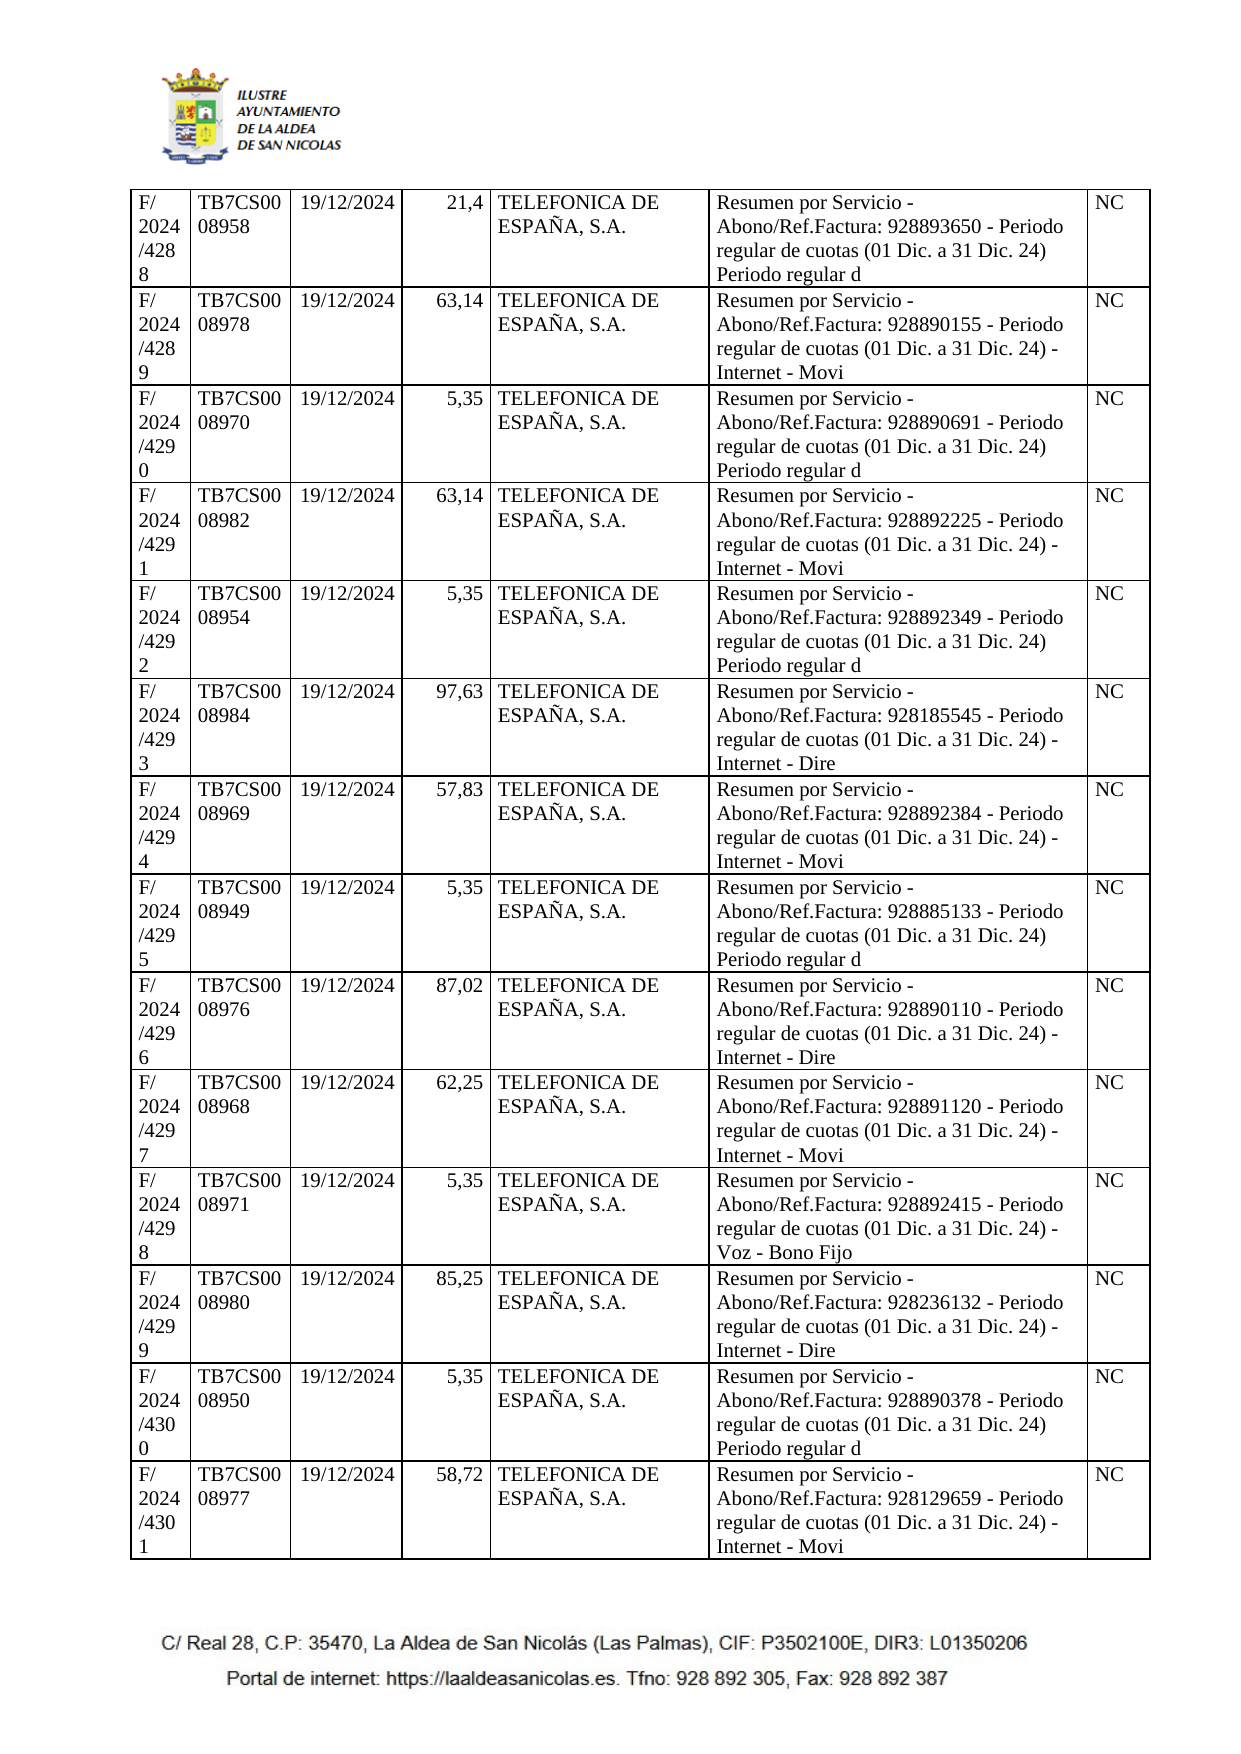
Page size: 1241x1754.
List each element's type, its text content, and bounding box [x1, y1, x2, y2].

table_cell TELEFONICA DE ESPAÑA, S.A. [491, 973, 708, 1069]
table_cell Resumen por Servicio - Abono/Ref.Factura: 928890110 - Periodo regular de cuotas (01 Dic. a 31 Dic. 24) - Internet - Dire [710, 973, 1087, 1069]
table_cell Resumen por Servicio - Abono/Ref.Factura: 928129659 - Periodo regular de cuotas (01 Dic. a 31 Dic. 24) - Internet - Movi [710, 1462, 1087, 1558]
table_cell Resumen por Servicio - Abono/Ref.Factura: 928892349 - Periodo regular de cuotas (01 Dic. a 31 Dic. 24) Periodo regular d [710, 581, 1087, 677]
table_cell TELEFONICA DE ESPAÑA, S.A. [491, 1266, 708, 1362]
table_cell 57,83 [403, 777, 490, 873]
table_cell F/2024/4289 [132, 288, 190, 384]
table_cell 63,14 [403, 288, 490, 384]
table_cell 97,63 [403, 679, 490, 775]
table_cell TB7CS0008971 [191, 1168, 290, 1264]
table_cell TB7CS0008954 [191, 581, 290, 677]
table_cell NC [1088, 1266, 1149, 1362]
table_cell F/2024/4300 [132, 1364, 190, 1460]
table_cell TELEFONICA DE ESPAÑA, S.A. [491, 875, 708, 971]
table_cell 5,35 [403, 386, 490, 482]
table_cell F/2024/4292 [132, 581, 190, 677]
table_cell TELEFONICA DE ESPAÑA, S.A. [491, 190, 708, 286]
table_cell TB7CS0008970 [191, 386, 290, 482]
table_cell Resumen por Servicio - Abono/Ref.Factura: 928890155 - Periodo regular de cuotas (01 Dic. a 31 Dic. 24) - Internet - Movi [710, 288, 1087, 384]
table_cell 21,4 [403, 190, 490, 286]
table_cell 19/12/2024 [291, 1168, 401, 1264]
table_cell TELEFONICA DE ESPAÑA, S.A. [491, 386, 708, 482]
table_cell NC [1088, 1462, 1149, 1558]
table_cell 58,72 [403, 1462, 490, 1558]
table_cell TB7CS0008969 [191, 777, 290, 873]
table_cell Resumen por Servicio - Abono/Ref.Factura: 928893650 - Periodo regular de cuotas (01 Dic. a 31 Dic. 24) Periodo regular d [710, 190, 1087, 286]
table_cell NC [1088, 581, 1149, 677]
table_cell 5,35 [403, 1364, 490, 1460]
table_cell 85,25 [403, 1266, 490, 1362]
table_cell TB7CS0008976 [191, 973, 290, 1069]
table_cell NC [1088, 190, 1149, 286]
table_cell F/2024/4297 [132, 1070, 190, 1167]
table_cell 19/12/2024 [291, 679, 401, 775]
table_cell 19/12/2024 [291, 483, 401, 580]
picture [148, 60, 357, 172]
table_cell 19/12/2024 [291, 875, 401, 971]
table_cell TELEFONICA DE ESPAÑA, S.A. [491, 1462, 708, 1558]
table_cell 63,14 [403, 483, 490, 580]
table_cell 5,35 [403, 1168, 490, 1264]
table_cell NC [1088, 483, 1149, 580]
table_cell NC [1088, 973, 1149, 1069]
table_cell TELEFONICA DE ESPAÑA, S.A. [491, 483, 708, 580]
table_cell NC [1088, 1070, 1149, 1167]
table_cell TELEFONICA DE ESPAÑA, S.A. [491, 1364, 708, 1460]
table_cell F/2024/4299 [132, 1266, 190, 1362]
table_cell TB7CS0008978 [191, 288, 290, 384]
table_cell 19/12/2024 [291, 288, 401, 384]
table_cell F/2024/4291 [132, 483, 190, 580]
table_cell TB7CS0008968 [191, 1070, 290, 1167]
table_cell Resumen por Servicio - Abono/Ref.Factura: 928890378 - Periodo regular de cuotas (01 Dic. a 31 Dic. 24) Periodo regular d [710, 1364, 1087, 1460]
table_cell F/2024/4296 [132, 973, 190, 1069]
table_cell Resumen por Servicio - Abono/Ref.Factura: 928890691 - Periodo regular de cuotas (01 Dic. a 31 Dic. 24) Periodo regular d [710, 386, 1087, 482]
table_cell TELEFONICA DE ESPAÑA, S.A. [491, 1070, 708, 1167]
table_cell F/2024/4290 [132, 386, 190, 482]
table_cell 19/12/2024 [291, 1070, 401, 1167]
table_cell F/2024/4301 [132, 1462, 190, 1558]
table_cell F/2024/4298 [132, 1168, 190, 1264]
table_cell NC [1088, 1168, 1149, 1264]
table_cell TB7CS0008958 [191, 190, 290, 286]
table_cell NC [1088, 679, 1149, 775]
table_cell NC [1088, 875, 1149, 971]
table_cell Resumen por Servicio - Abono/Ref.Factura: 928891120 - Periodo regular de cuotas (01 Dic. a 31 Dic. 24) - Internet - Movi [710, 1070, 1087, 1167]
table_cell TB7CS0008982 [191, 483, 290, 580]
table_cell TB7CS0008977 [191, 1462, 290, 1558]
table_cell TELEFONICA DE ESPAÑA, S.A. [491, 777, 708, 873]
table_cell TB7CS0008949 [191, 875, 290, 971]
table_cell TELEFONICA DE ESPAÑA, S.A. [491, 581, 708, 677]
table_cell 19/12/2024 [291, 777, 401, 873]
table_cell F/2024/4294 [132, 777, 190, 873]
table_cell F/2024/4293 [132, 679, 190, 775]
table_cell 19/12/2024 [291, 581, 401, 677]
table_cell 19/12/2024 [291, 190, 401, 286]
table_cell 19/12/2024 [291, 1266, 401, 1362]
table_cell NC [1088, 1364, 1149, 1460]
table_cell Resumen por Servicio - Abono/Ref.Factura: 928892384 - Periodo regular de cuotas (01 Dic. a 31 Dic. 24) - Internet - Movi [710, 777, 1087, 873]
table_cell 19/12/2024 [291, 973, 401, 1069]
table_cell Resumen por Servicio - Abono/Ref.Factura: 928892415 - Periodo regular de cuotas (01 Dic. a 31 Dic. 24) - Voz - Bono Fijo [710, 1168, 1087, 1264]
table_cell NC [1088, 386, 1149, 482]
table_cell 19/12/2024 [291, 1364, 401, 1460]
table_cell 5,35 [403, 875, 490, 971]
table_cell TELEFONICA DE ESPAÑA, S.A. [491, 288, 708, 384]
table_cell NC [1088, 288, 1149, 384]
picture [149, 1627, 1034, 1694]
table_cell 19/12/2024 [291, 386, 401, 482]
table_cell TB7CS0008980 [191, 1266, 290, 1362]
table_cell Resumen por Servicio - Abono/Ref.Factura: 928236132 - Periodo regular de cuotas (01 Dic. a 31 Dic. 24) - Internet - Dire [710, 1266, 1087, 1362]
table_cell 87,02 [403, 973, 490, 1069]
table_cell TELEFONICA DE ESPAÑA, S.A. [491, 1168, 708, 1264]
table_cell TB7CS0008950 [191, 1364, 290, 1460]
table_cell 62,25 [403, 1070, 490, 1167]
table_cell 19/12/2024 [291, 1462, 401, 1558]
table_cell NC [1088, 777, 1149, 873]
table_cell Resumen por Servicio - Abono/Ref.Factura: 928885133 - Periodo regular de cuotas (01 Dic. a 31 Dic. 24) Periodo regular d [710, 875, 1087, 971]
table_cell Resumen por Servicio - Abono/Ref.Factura: 928185545 - Periodo regular de cuotas (01 Dic. a 31 Dic. 24) - Internet - Dire [710, 679, 1087, 775]
table_cell F/2024/4295 [132, 875, 190, 971]
table_cell Resumen por Servicio - Abono/Ref.Factura: 928892225 - Periodo regular de cuotas (01 Dic. a 31 Dic. 24) - Internet - Movi [710, 483, 1087, 580]
table_cell TELEFONICA DE ESPAÑA, S.A. [491, 679, 708, 775]
table_cell F/2024/4288 [132, 190, 190, 286]
table_cell TB7CS0008984 [191, 679, 290, 775]
table_cell 5,35 [403, 581, 490, 677]
